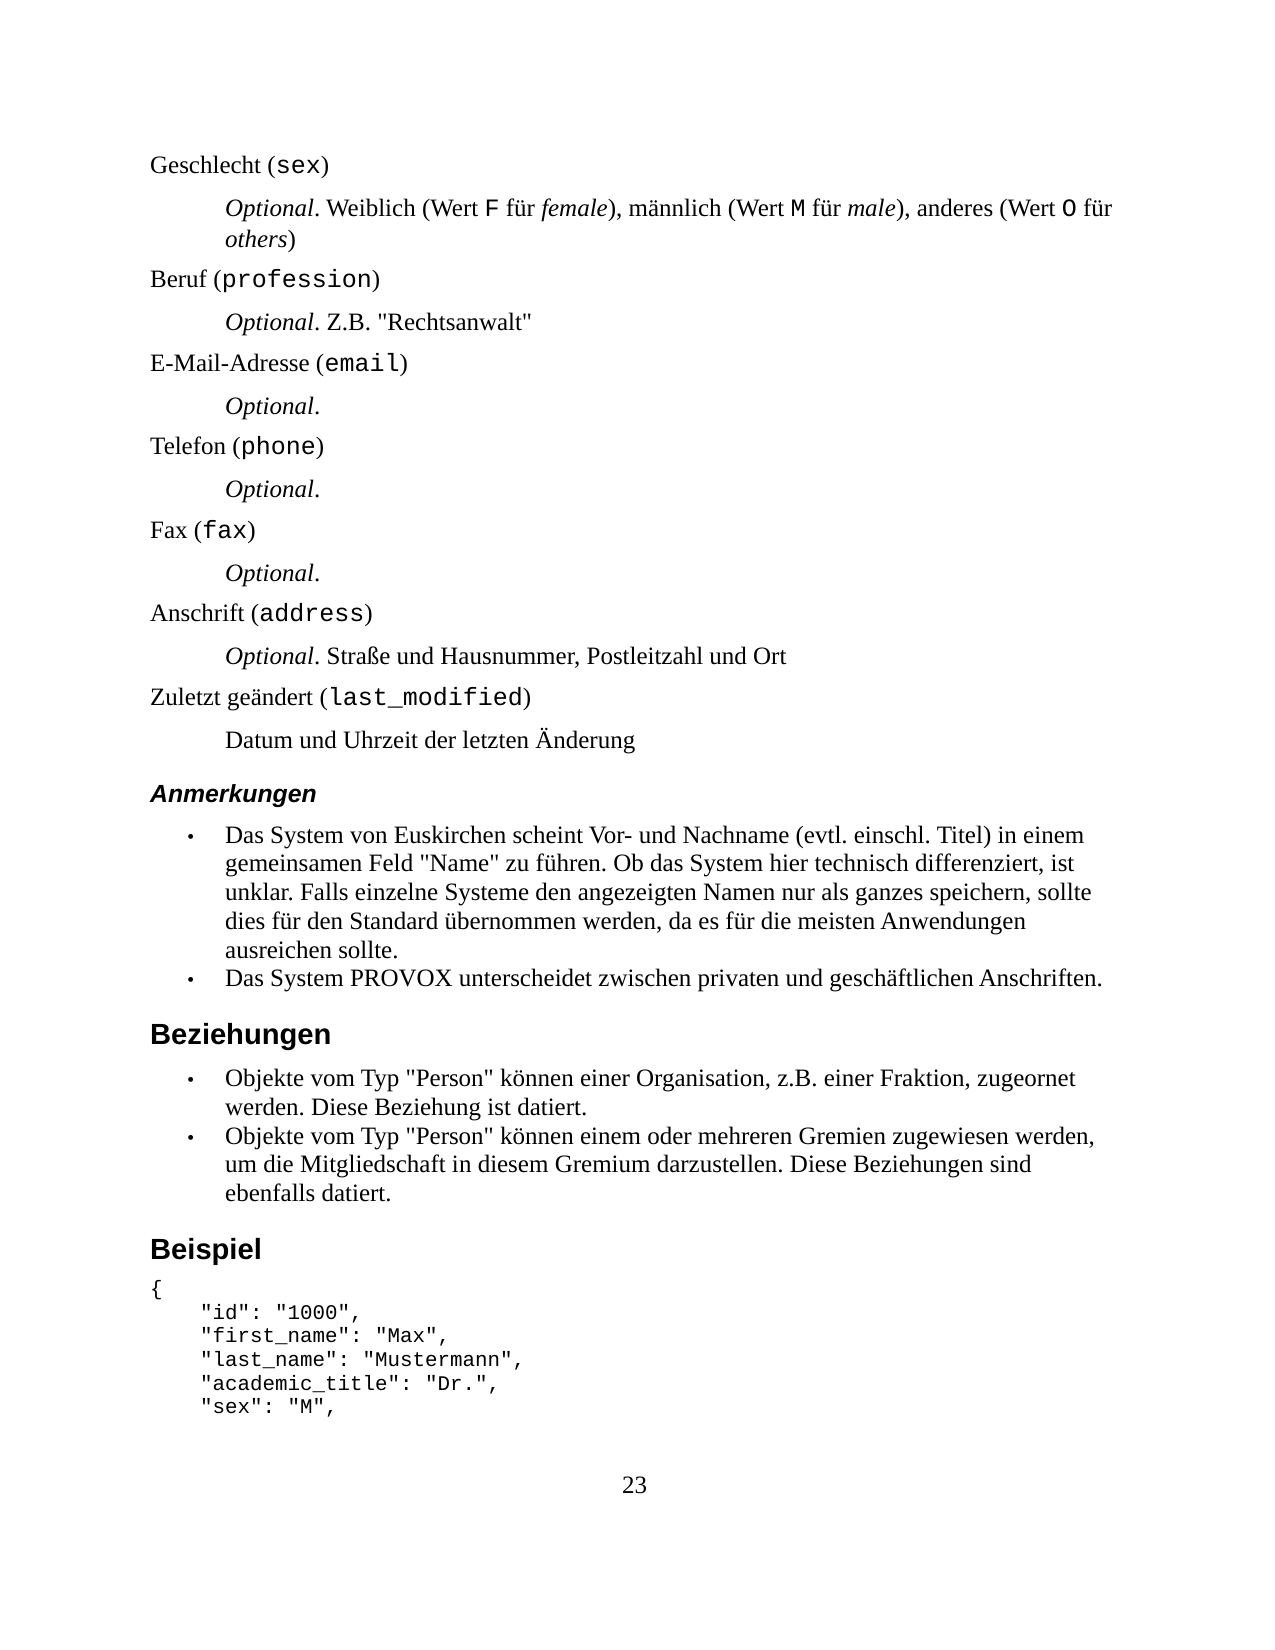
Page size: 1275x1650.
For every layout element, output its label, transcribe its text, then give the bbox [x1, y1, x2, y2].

text Datum und Uhrzeit der letzten Änderung [225, 725, 1125, 754]
text E-Mail-Adresse (email) [150, 348, 1125, 379]
list Das System von Euskirchen scheint Vor- und Nachname (evtl. einschl. Titel) in einem gemeinsamen Feld "Name" zu führen. Ob das System hier technisch differenziert, ist unklar. Falls einzelne Systeme den angezeigten Namen nur als ganzes speichern, sollte dies für den Standard übernommen werden, da es für die meisten Anwendungen ausreichen sollte. [187, 820, 1125, 963]
subtitle Beispiel [150, 1232, 1125, 1266]
text "id": "1000", [150, 1302, 1125, 1325]
text Optional. Straße und Hausnummer, Postleitzahl und Ort [225, 641, 1125, 670]
text Optional. [225, 474, 1125, 503]
text "academic_title": "Dr.", [150, 1373, 1125, 1396]
subtitle Anmerkungen [150, 779, 1125, 807]
text Zuletzt geändert (last_modified) [150, 682, 1125, 713]
text Fax (fax) [150, 515, 1125, 546]
list Objekte vom Typ "Person" können einem oder mehreren Gremien zugewiesen werden, um die Mitgliedschaft in diesem Gremium darzustellen. Diese Beziehungen sind ebenfalls datiert. [187, 1121, 1125, 1207]
text Beruf (profession) [150, 264, 1125, 295]
list Objekte vom Typ "Person" können einer Organisation, z.B. einer Fraktion, zugeornet werden. Diese Beziehung ist datiert. [187, 1063, 1125, 1121]
list Das System PROVOX unterscheidet zwischen privaten und geschäftlichen Anschriften. [187, 963, 1125, 992]
text Optional. [225, 558, 1125, 587]
text "first_name": "Max", [150, 1325, 1125, 1349]
text Optional. [225, 391, 1125, 419]
text "last_name": "Mustermann", [150, 1349, 1125, 1373]
text Optional. Weiblich (Wert F für female), männlich (Wert M für male), anderes (Wert O für others) [225, 193, 1125, 252]
text Optional. Z.B. "Rechtsanwalt" [225, 307, 1125, 336]
text "sex": "M", [150, 1396, 1125, 1420]
text Telefon (phone) [150, 431, 1125, 462]
text Geschlecht (sex) [150, 150, 1125, 181]
subtitle Beziehungen [150, 1017, 1125, 1051]
text Anschrift (address) [150, 598, 1125, 629]
text { [150, 1278, 1125, 1302]
